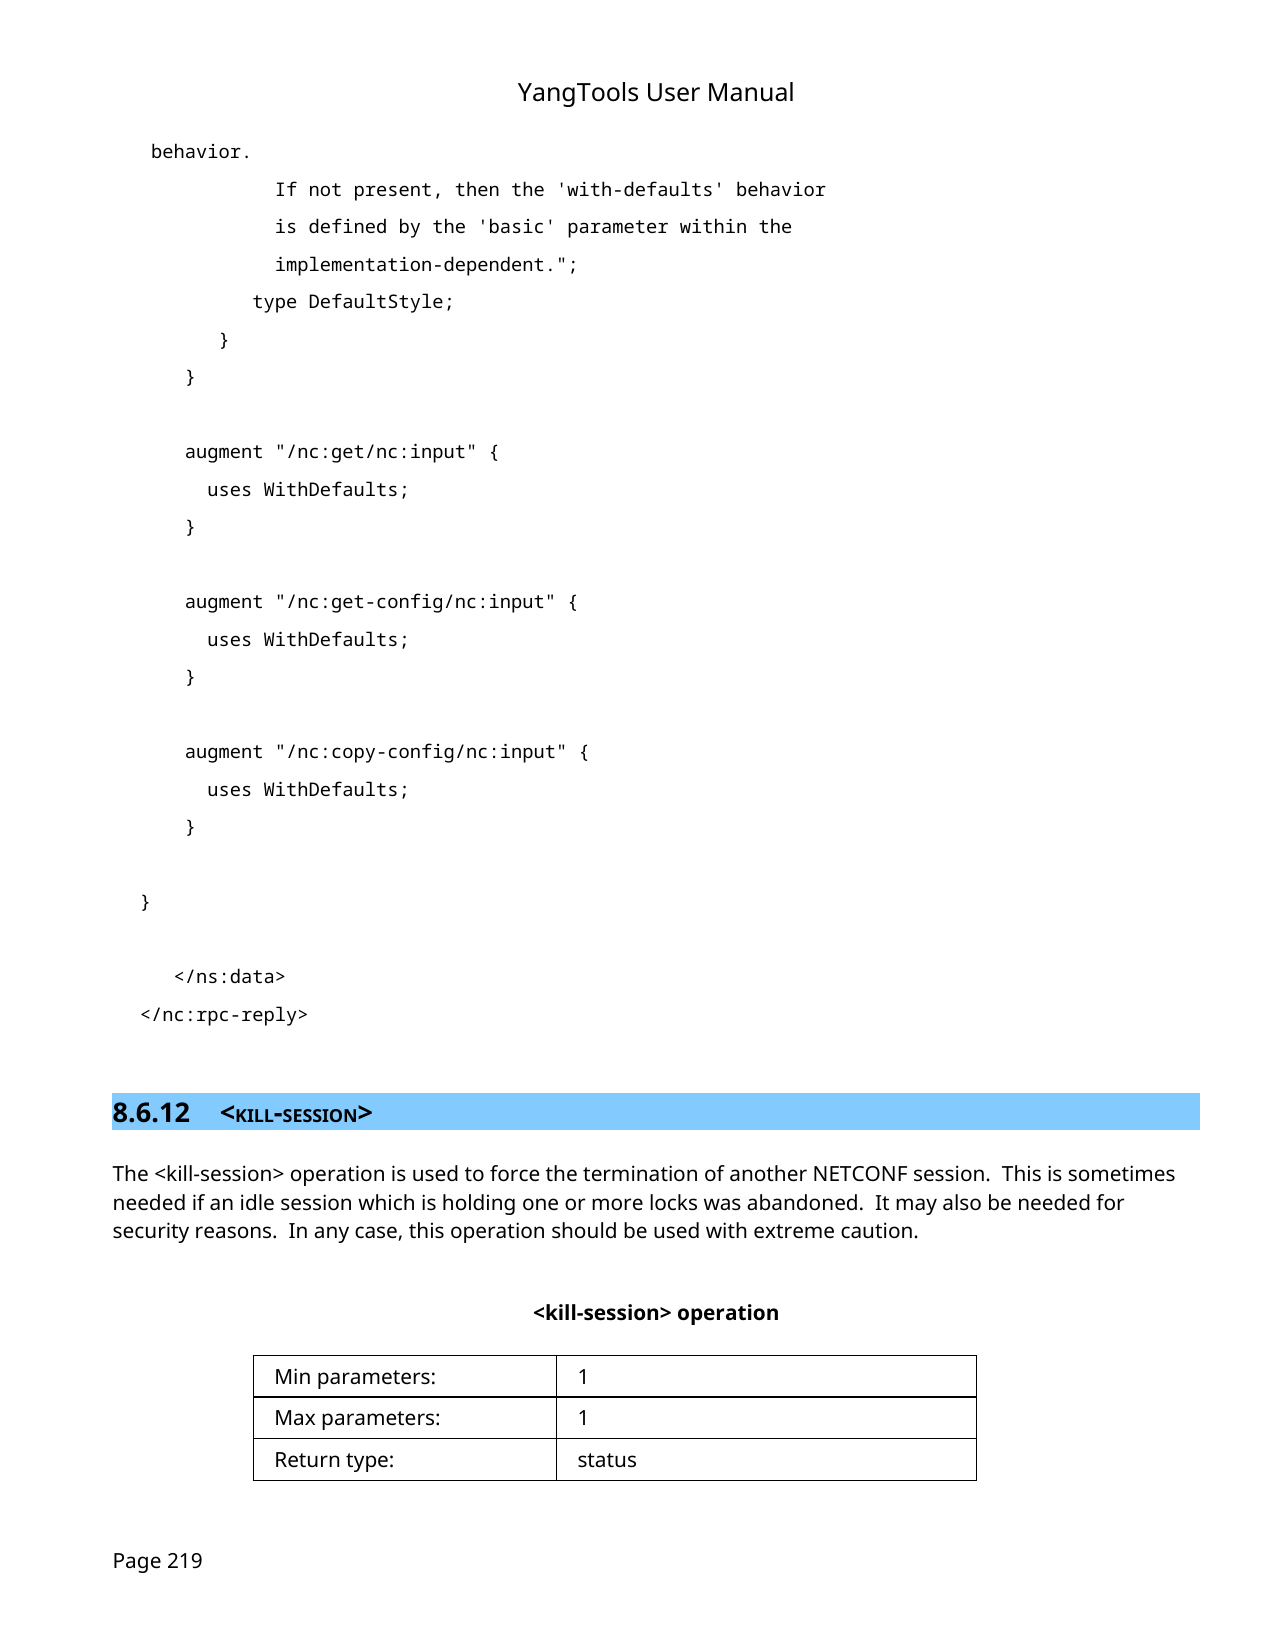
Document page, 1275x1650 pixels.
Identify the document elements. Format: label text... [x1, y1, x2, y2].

table_cell Max parameters: [254, 1398, 556, 1438]
text is defined by the 'basic' parameter within the [139, 213, 1200, 239]
text The <kill-session> operation is used to force the termination of another NETCONF session. This is sometimes needed if an idle session which is holding one or more locks was abandoned. It may also be needed for security reasons. In any case, this operation should be used with extreme caution. [112, 1159, 1200, 1244]
text </ns:data> [139, 963, 1200, 989]
text implementation-dependent."; [139, 251, 1200, 277]
text } [139, 888, 1200, 914]
text } [139, 663, 1200, 689]
text behavior. [139, 138, 1200, 164]
text } [139, 326, 1200, 352]
table_header 1 [557, 1356, 976, 1396]
text uses WithDefaults; [139, 776, 1200, 802]
text uses WithDefaults; [139, 476, 1200, 502]
table_cell status [557, 1439, 976, 1479]
text } [139, 363, 1200, 389]
text augment "/nc:get/nc:input" { [139, 438, 1200, 464]
subtitle <kill-session> operation [127, 1298, 1185, 1326]
text uses WithDefaults; [139, 626, 1200, 652]
text augment "/nc:copy-config/nc:input" { [139, 738, 1200, 764]
text </nc:rpc-reply> [139, 1001, 1200, 1027]
table_cell 1 [557, 1398, 976, 1438]
text augment "/nc:get-config/nc:input" { [139, 588, 1200, 614]
text type DefaultStyle; [139, 288, 1200, 314]
text If not present, then the 'with-defaults' behavior [139, 176, 1200, 202]
text } [139, 813, 1200, 839]
table_cell Return type: [254, 1439, 556, 1479]
table_header Min parameters: [254, 1356, 556, 1396]
subtitle <kill-session> [112, 1093, 1200, 1130]
text } [139, 513, 1200, 539]
